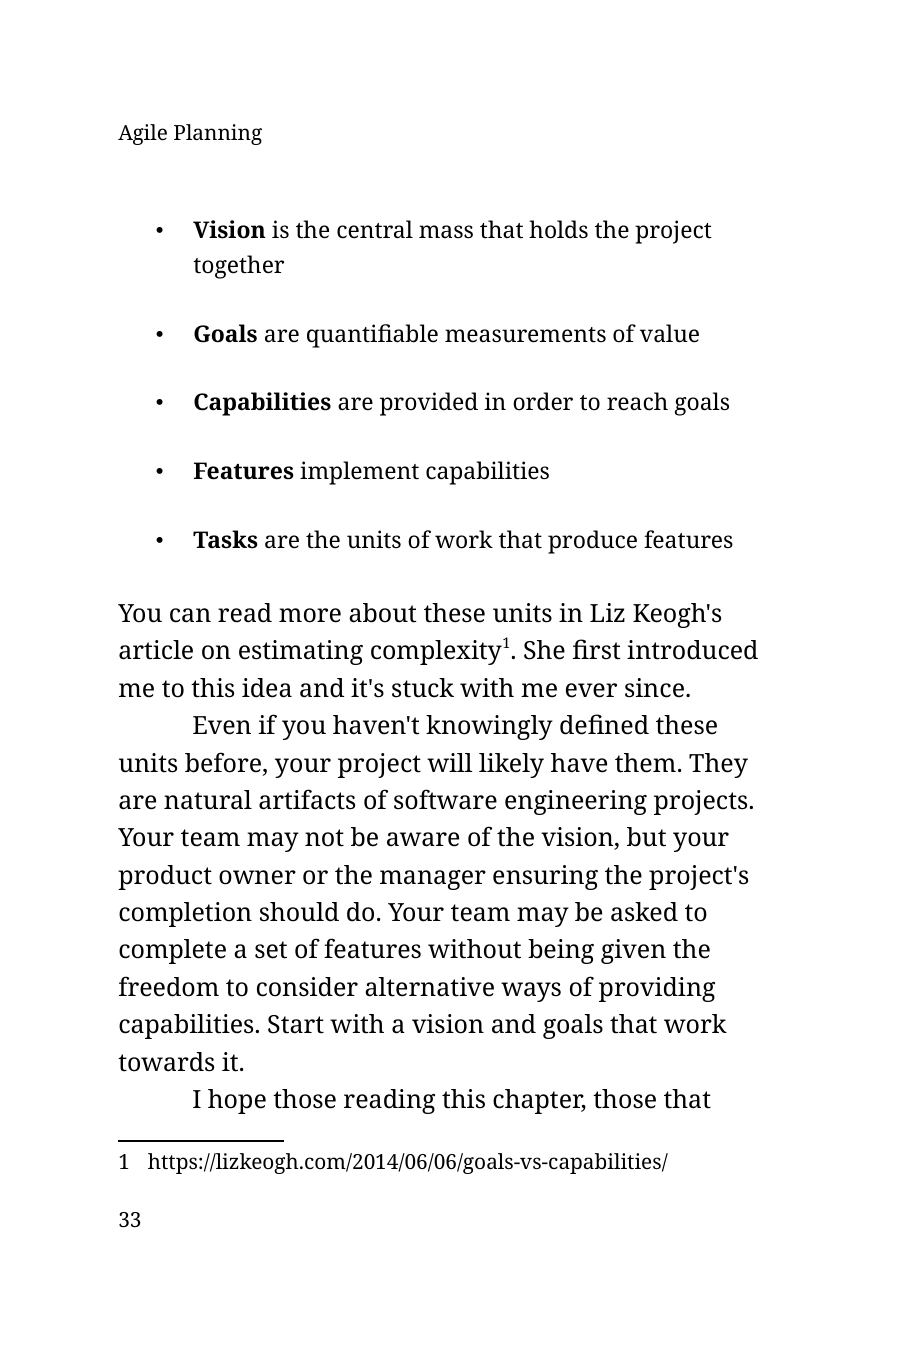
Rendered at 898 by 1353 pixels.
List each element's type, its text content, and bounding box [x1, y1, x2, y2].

text You can read more about these units in Liz Keogh's article on estimating complexity. She first introduced me to this idea and it's stuck with me ever since. [118, 596, 779, 704]
list Tasks are the units of work that produce features [156, 524, 779, 555]
list Goals are quantifiable measurements of value [156, 318, 779, 349]
text I hope those reading this chapter, those that [118, 1082, 779, 1116]
list Vision is the central mass that holds the project together [156, 214, 779, 280]
list Capabilities are provided in order to reach goals [156, 386, 779, 418]
list Features implement capabilities [156, 455, 779, 486]
text Even if you haven't knowingly defined these units before, your project will likely have them. They are natural artifacts of software engineering projects. Your team may not be aware of the vision, but your product owner or the manager ensuring the project's completion should do. Your team may be asked to complete a set of features without being given the freedom to consider alternative ways of providing capabilities. Start with a vision and goals that work towards it. [118, 708, 779, 1078]
text https://lizkeogh.com/2014/06/06/goals-vs-capabilities/ [118, 1147, 779, 1175]
